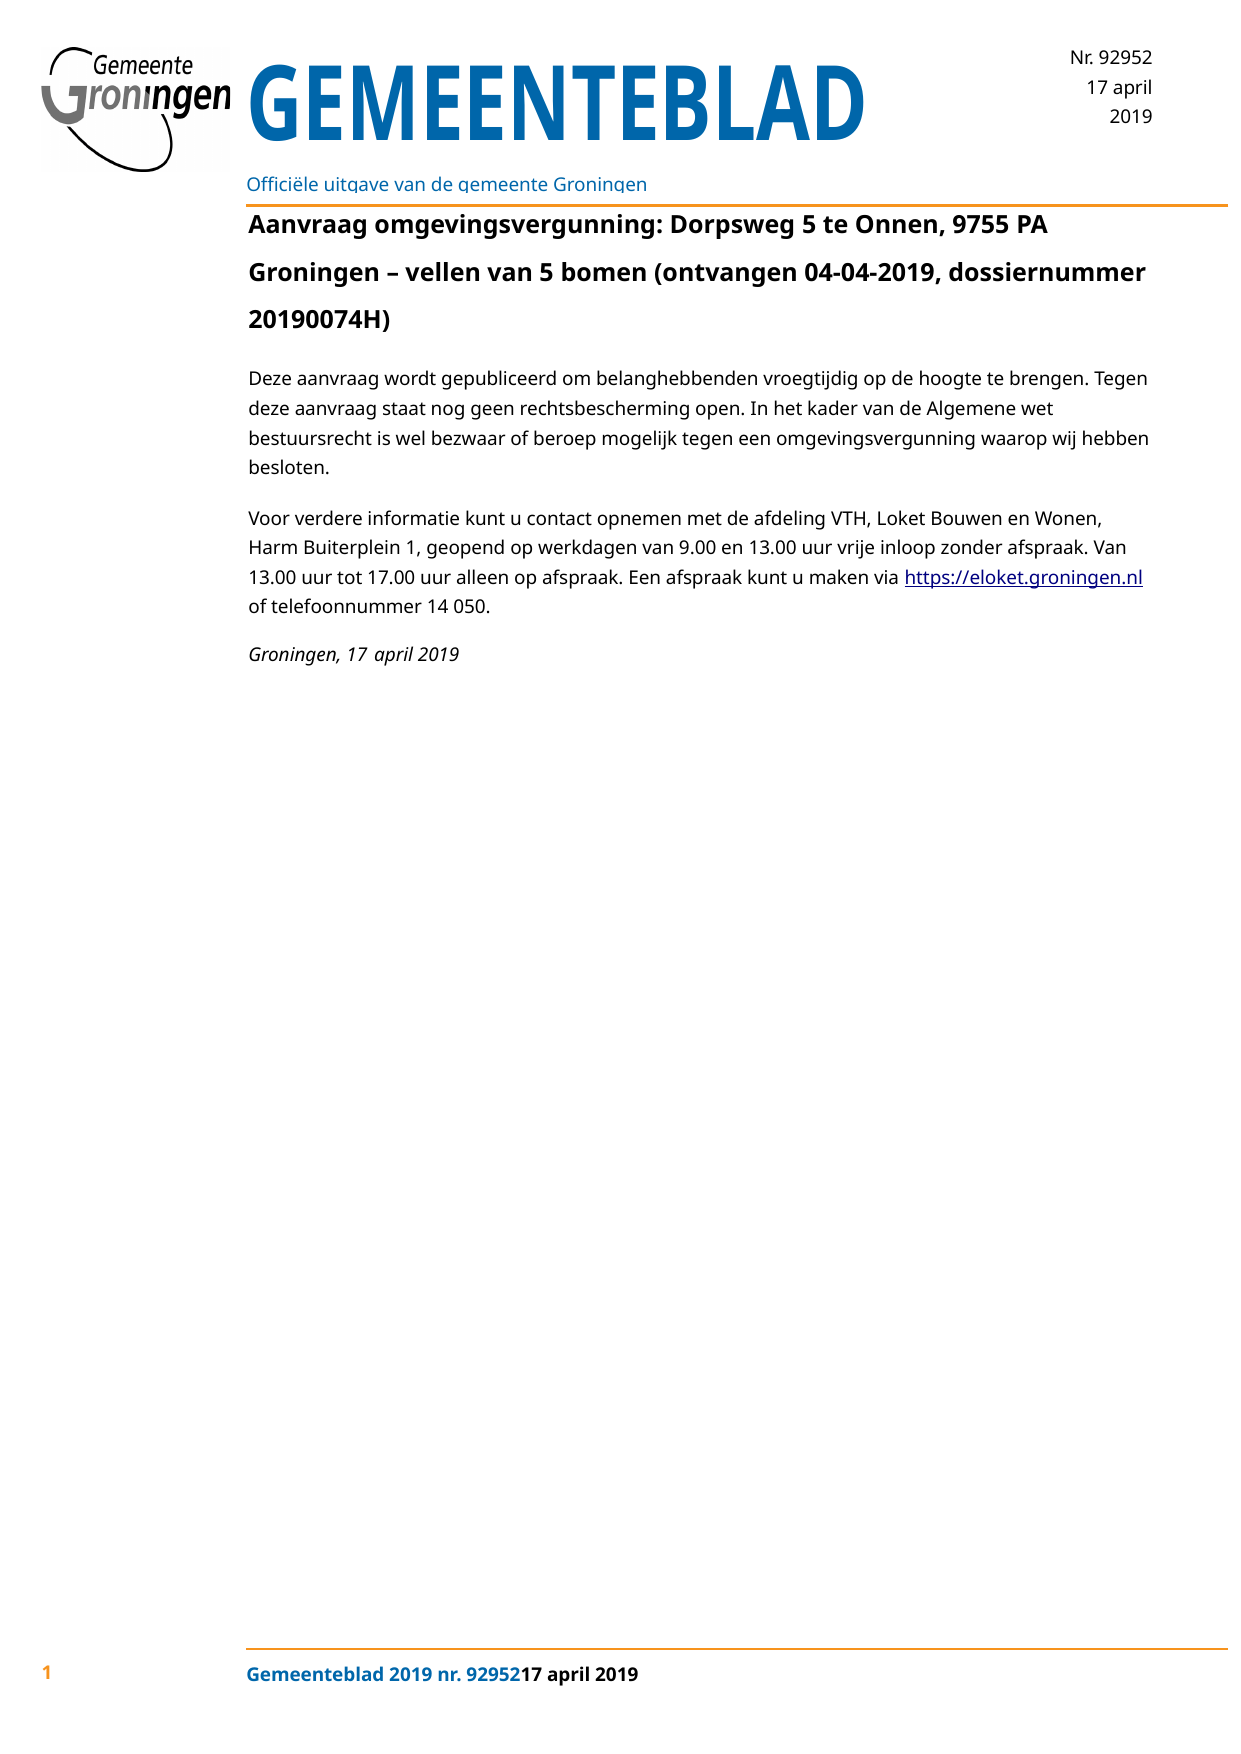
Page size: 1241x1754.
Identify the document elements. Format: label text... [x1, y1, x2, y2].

picture [41, 47, 231, 172]
text Voor verdere informatie kunt u contact opnemen met de afdeling VTH, Loket Bouwen en Wonen, Harm Buiterplein 1, geopend op werkdagen van 9.00 en 13.00 uur vrije inloop zonder afspraak. Van 13.00 uur tot 17.00 uur alleen op afspraak. Een afspraak kunt u maken via https://eloket.groningen.nl of telefoonnummer 14 050. [248, 505, 1152, 619]
text Deze aanvraag wordt gepubliceerd om belanghebbenden vroegtijdig op de hoogte te brengen. Tegen deze aanvraag staat nog geen rechtsbescherming open. In het kader van de Algemene wet bestuursrecht is wel bezwaar of beroep mogelijk tegen een omgevingsvergunning waarop wij hebben besloten. [248, 366, 1152, 480]
text Groningen, 17 april 2019 [248, 641, 1152, 667]
text Aanvraag omgevingsvergunning: Dorpsweg 5 te Onnen, 9755 PA Groningen – vellen van 5 bomen (ontvangen 04-04-2019, dossiernummer 20190074H) [248, 207, 1152, 336]
